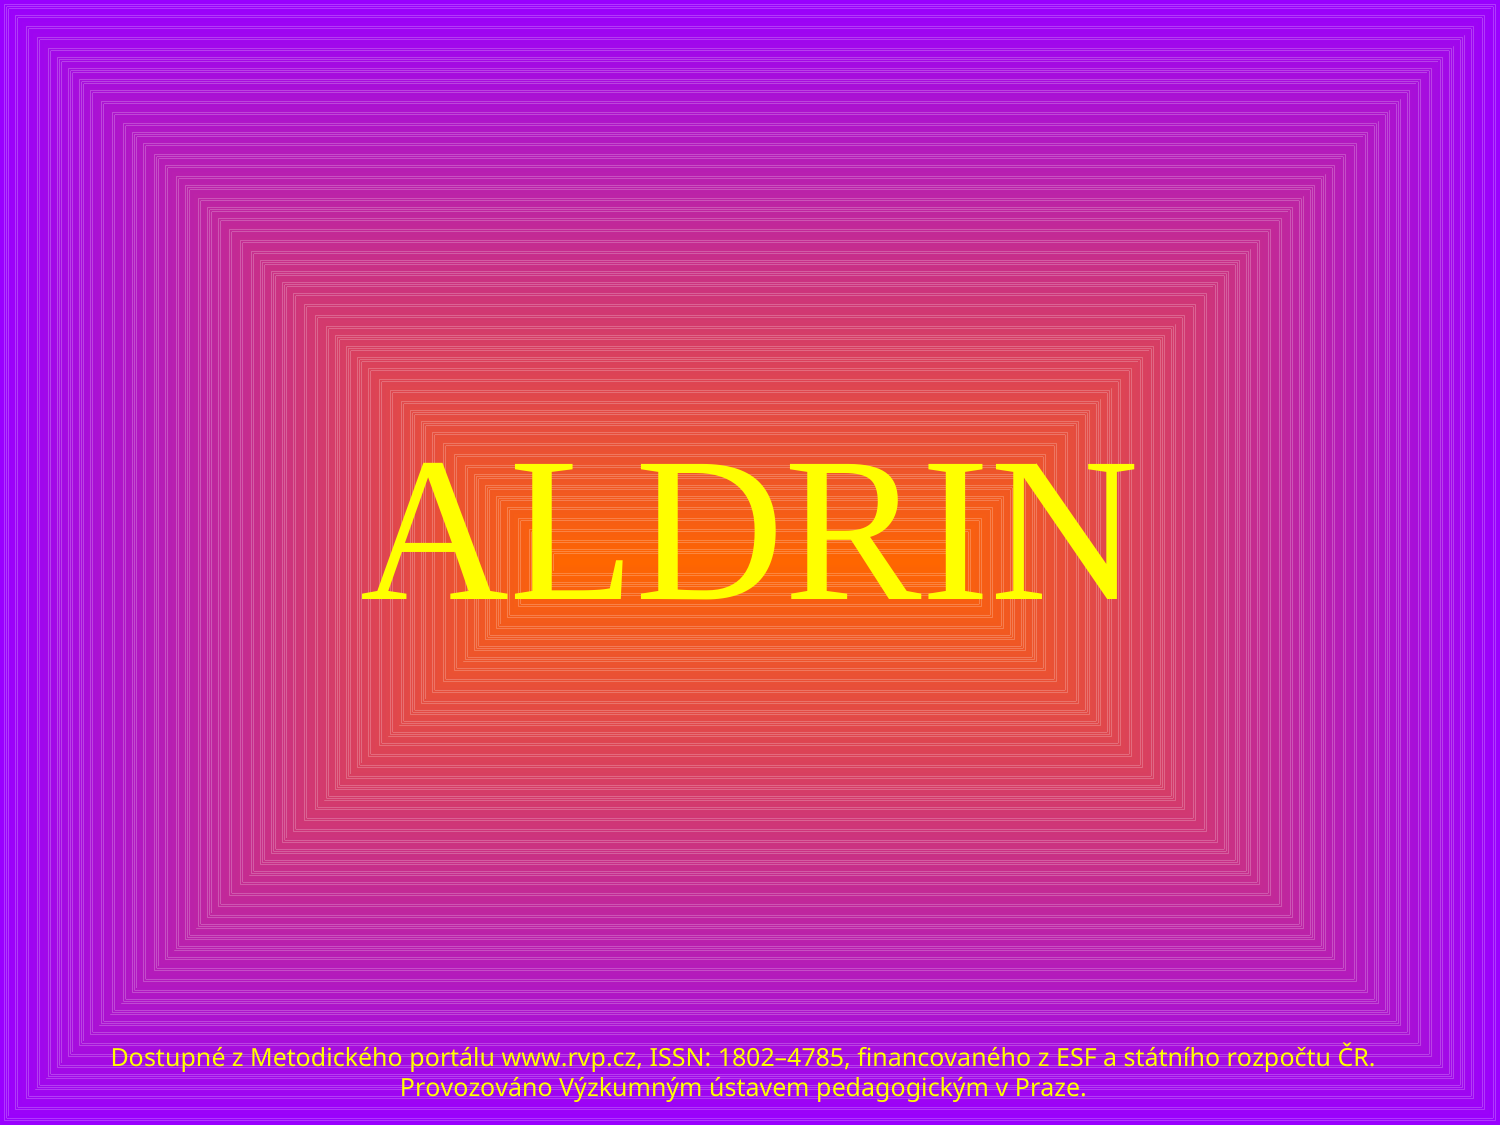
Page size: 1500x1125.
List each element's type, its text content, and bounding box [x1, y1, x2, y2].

text_box ALDRIN [0, 385, 1500, 649]
text_box Dostupné z Metodického portálu www.rvp.cz, ISSN: 1802–4785, financovaného z ESF a státního rozpočtu ČR. Provozováno Výzkumným ústavem pedagogickým v Praze. [35, 1041, 1454, 1102]
